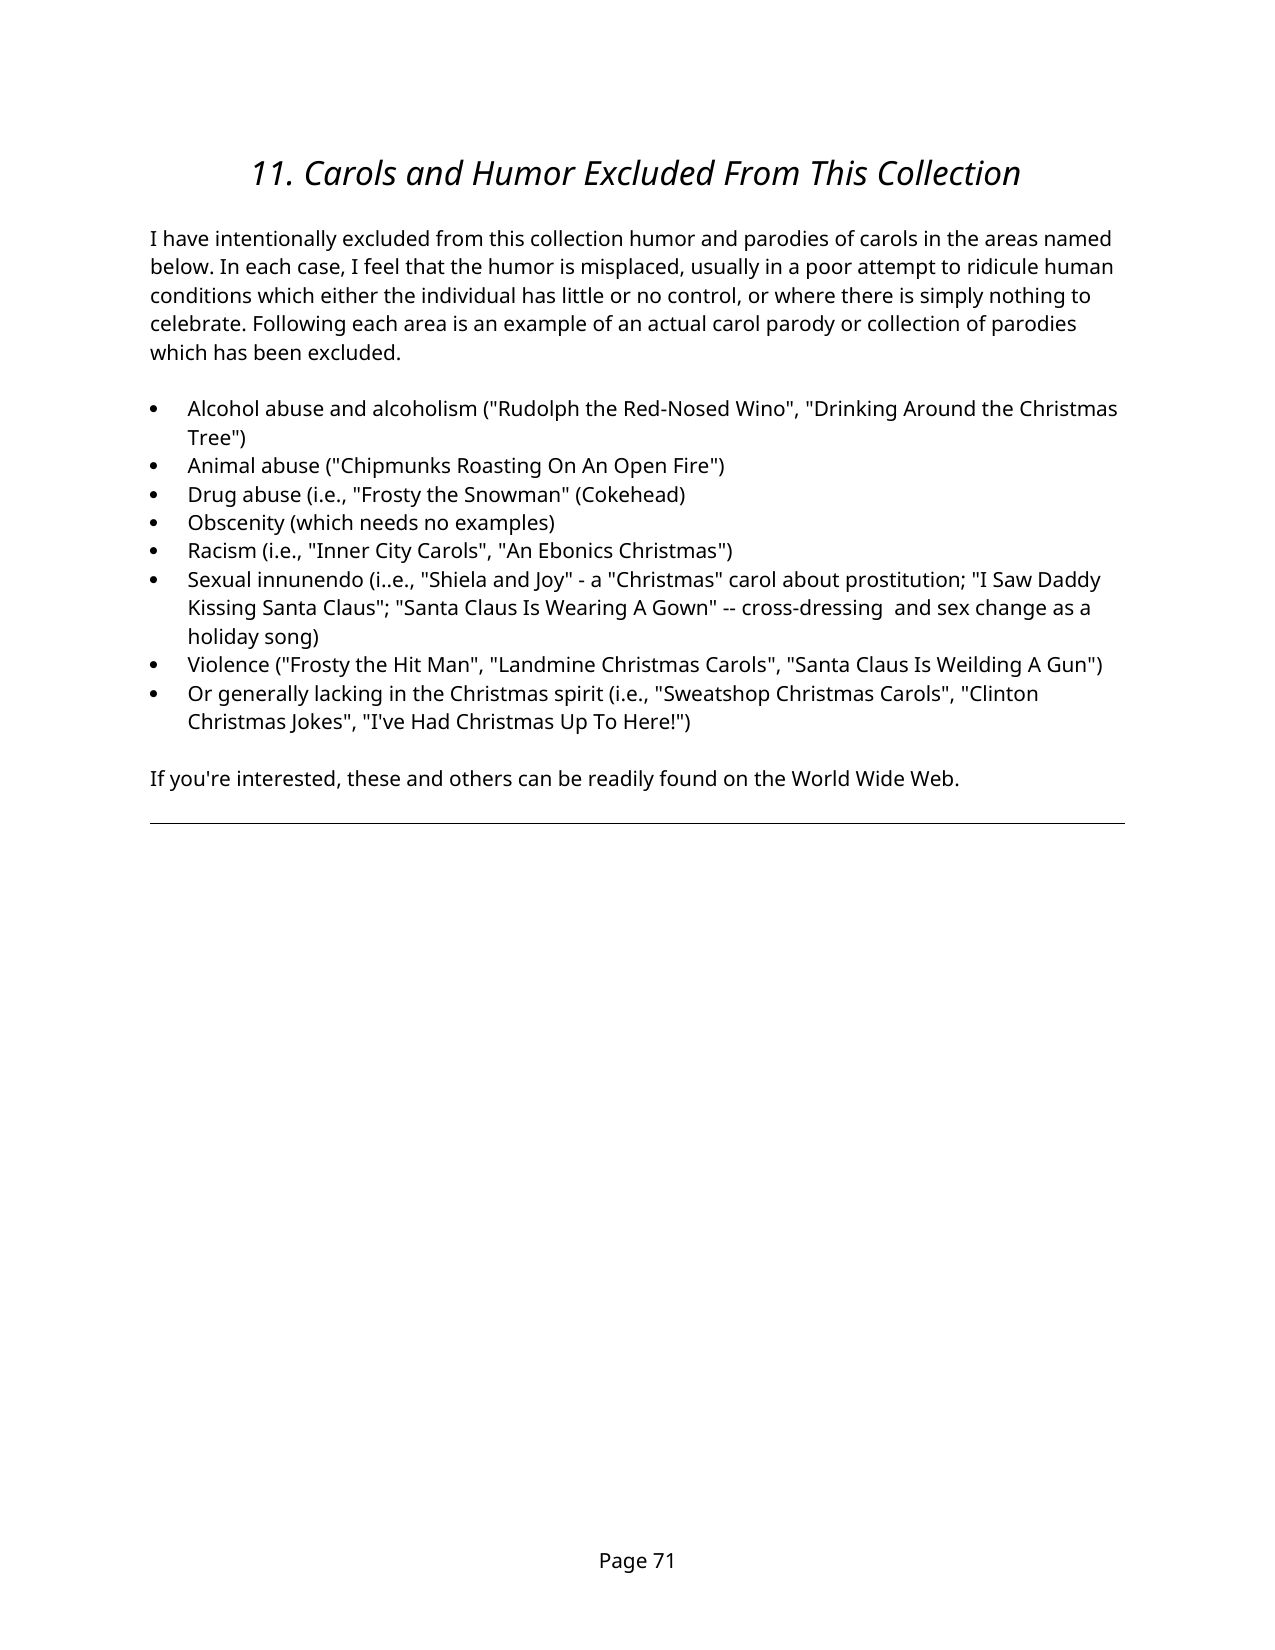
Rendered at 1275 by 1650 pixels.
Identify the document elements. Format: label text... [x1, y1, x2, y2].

list Obscenity (which needs no examples) [150, 508, 1125, 537]
list Alcohol abuse and alcoholism ("Rudolph the Red-Nosed Wino", "Drinking Around the Christmas Tree") [150, 394, 1125, 451]
list Drug abuse (i.e., "Frosty the Snowman" (Cokehead) [150, 480, 1125, 508]
text I have intentionally excluded from this collection humor and parodies of carols in the areas named below. In each case, I feel that the humor is misplaced, usually in a poor attempt to ridicule human conditions which either the individual has little or no control, or where there is simply nothing to celebrate. Following each area is an example of an actual carol parody or collection of parodies which has been excluded. [150, 224, 1125, 366]
list Sexual innunendo (i..e., "Shiela and Joy" - a "Christmas" carol about prostitution; "I Saw Daddy Kissing Santa Claus"; "Santa Claus Is Wearing A Gown" -- cross-dressing and sex change as a holiday song) [150, 565, 1125, 650]
list Animal abuse ("Chipmunks Roasting On An Open Fire") [150, 451, 1125, 480]
text If you're interested, these and others can be readily found on the World Wide Web. [150, 764, 1125, 793]
list Violence ("Frosty the Hit Man", "Landmine Christmas Carols", "Santa Claus Is Weilding A Gun") [150, 650, 1125, 679]
list Or generally lacking in the Christmas spirit (i.e., "Sweatshop Christmas Carols", "Clinton Christmas Jokes", "I've Had Christmas Up To Here!") [150, 679, 1125, 736]
text 11. Carols and Humor Excluded From This Collection [150, 150, 1125, 195]
list Racism (i.e., "Inner City Carols", "An Ebonics Christmas") [150, 537, 1125, 565]
